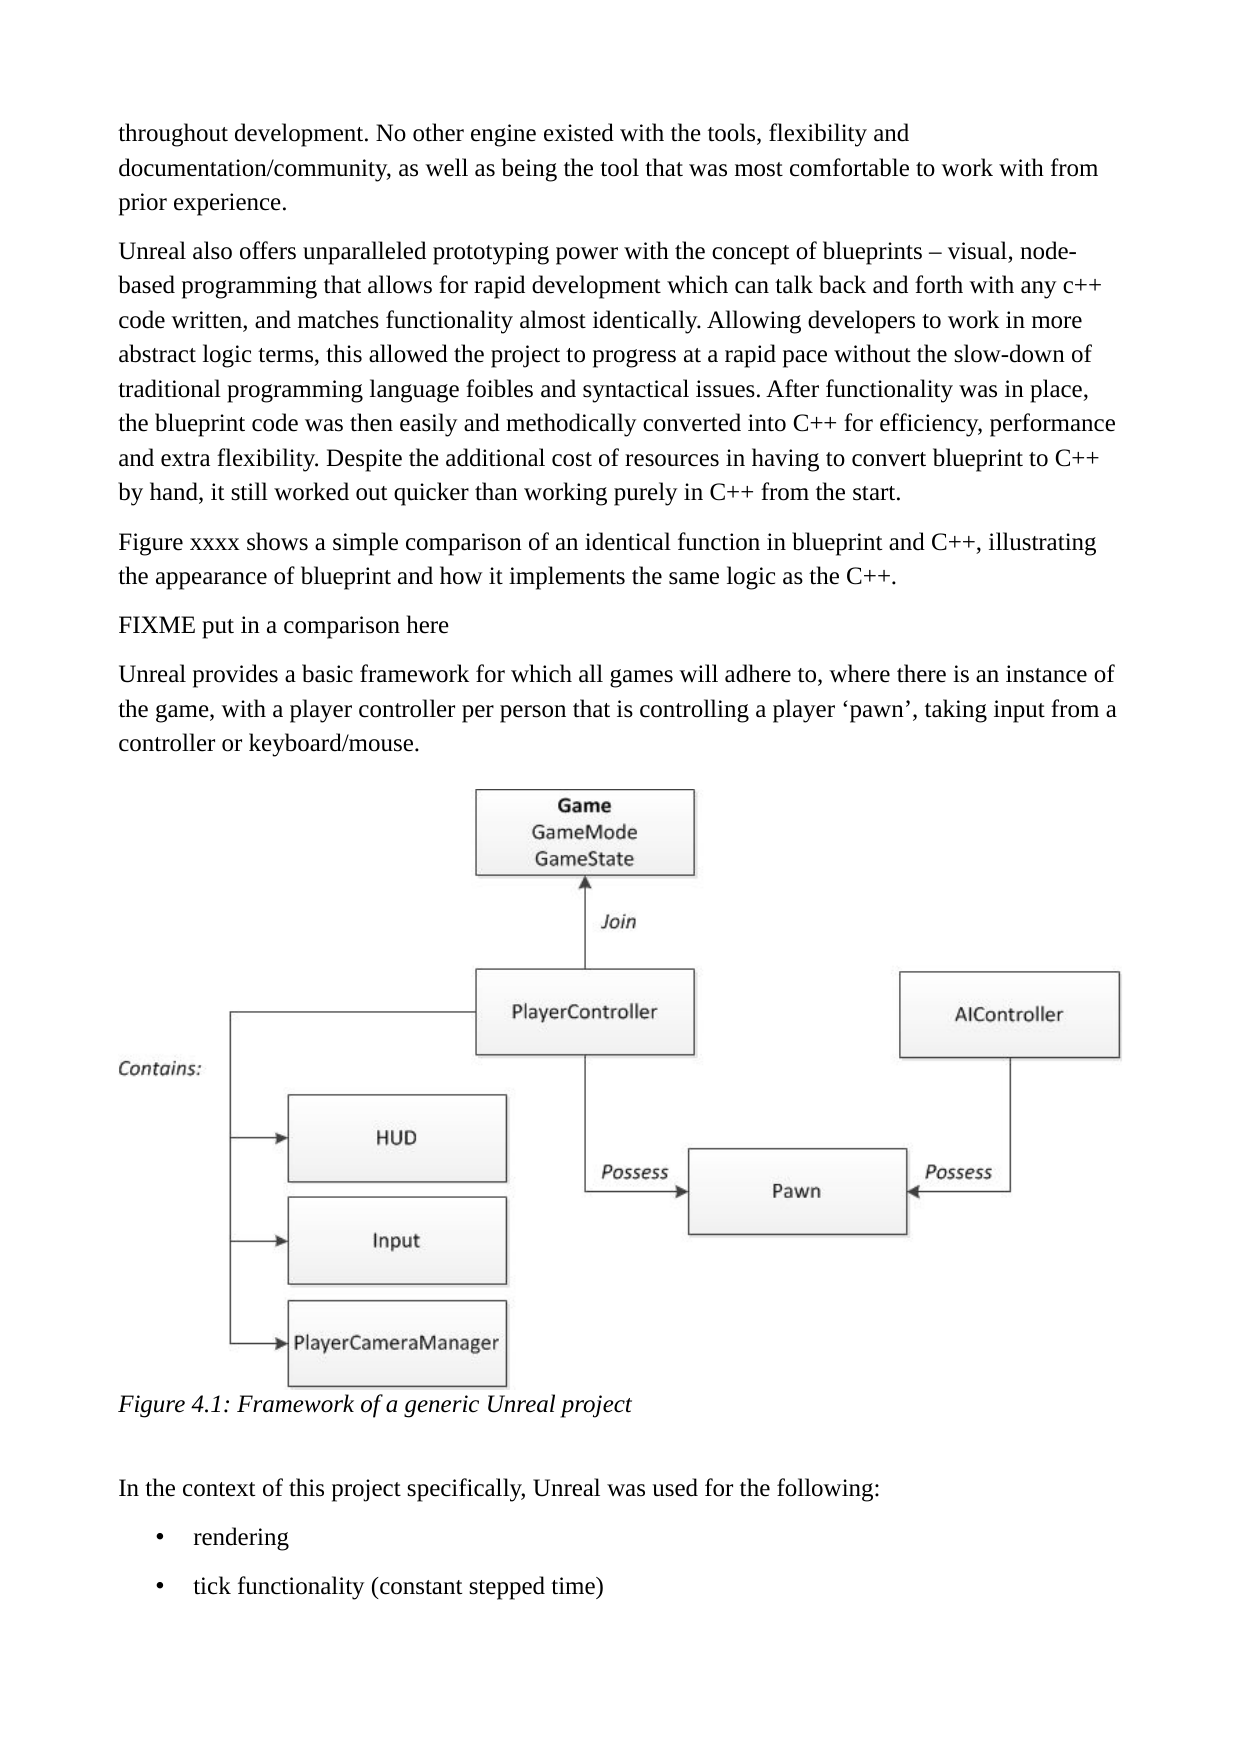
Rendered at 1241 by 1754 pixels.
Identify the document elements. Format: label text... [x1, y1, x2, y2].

text Figure 4.1: Framework of a generic Unreal project [118, 1390, 1122, 1418]
list tick functionality (constant stepped time) [156, 1571, 1122, 1600]
text Figure xxxx shows a simple comparison of an identical function in blueprint and C++, illustrating the appearance of blueprint and how it implements the same logic as the C++. [118, 527, 1122, 590]
picture [118, 789, 1123, 1390]
text Unreal also offers unparalleled prototyping power with the concept of blueprints – visual, node-based programming that allows for rapid development which can talk back and forth with any c++ code written, and matches functionality almost identically. Allowing developers to work in more abstract logic terms, this allowed the project to progress at a rapid pace without the slow-down of traditional programming language foibles and syntactical issues. After functionality was in place, the blueprint code was then easily and methodically converted into C++ for efficiency, performance and extra flexibility. Despite the additional cost of resources in having to convert blueprint to C++ by hand, it still worked out quicker than working purely in C++ from the start. [118, 236, 1122, 506]
list rendering [156, 1522, 1122, 1551]
text FIXME put in a comparison here [118, 610, 1122, 639]
text Unreal provides a basic framework for which all games will adhere to, where there is an instance of the game, with a player controller per person that is controlling a player ‘pawn’, taking input from a controller or keyboard/mouse. [118, 659, 1122, 757]
text In the context of this project specifically, Unreal was used for the following: [118, 1473, 1122, 1502]
text throughout development. No other engine existed with the tools, flexibility and documentation/community, as well as being the tool that was most comfortable to work with from prior experience. [118, 118, 1122, 216]
